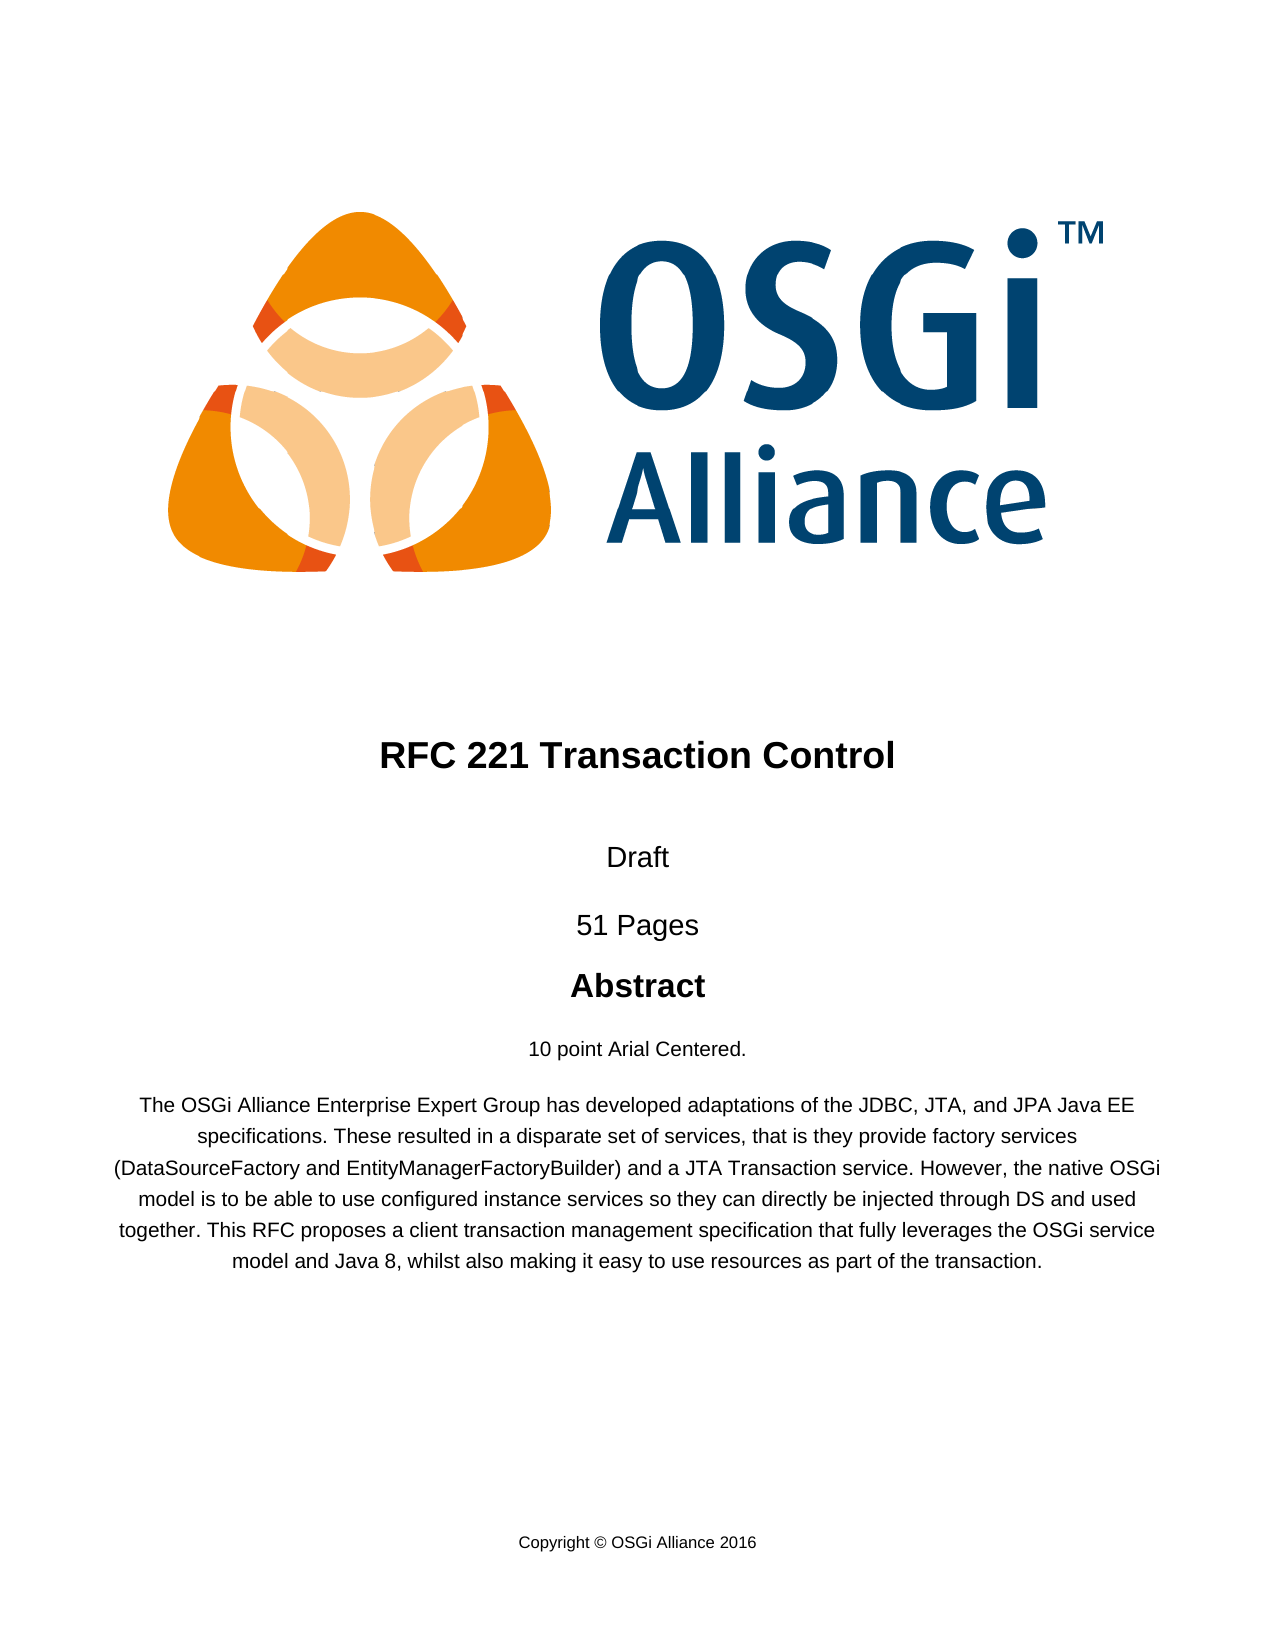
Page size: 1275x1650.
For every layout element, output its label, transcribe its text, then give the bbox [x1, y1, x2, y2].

title Draft 51 Pages [112, 841, 1162, 941]
picture [112, 158, 1163, 626]
text 10 point Arial Centered. [112, 1029, 1162, 1061]
text Abstract [112, 966, 1162, 1004]
text The OSGi Alliance Enterprise Expert Group has developed adaptations of the JDBC, JTA, and JPA Java EE specifications. These resulted in a disparate set of services, that is they provide factory services (DataSourceFactory and EntityManagerFactoryBuilder) and a JTA Transaction service. However, the native OSGi model is to be able to use configured instance services so they can directly be injected through DS and used together. This RFC proposes a client transaction management specification that fully leverages the OSGi service model and Java 8, whilst also making it easy to use resources as part of the transaction. [112, 1086, 1162, 1273]
title RFC 221 Transaction Control [112, 733, 1162, 776]
